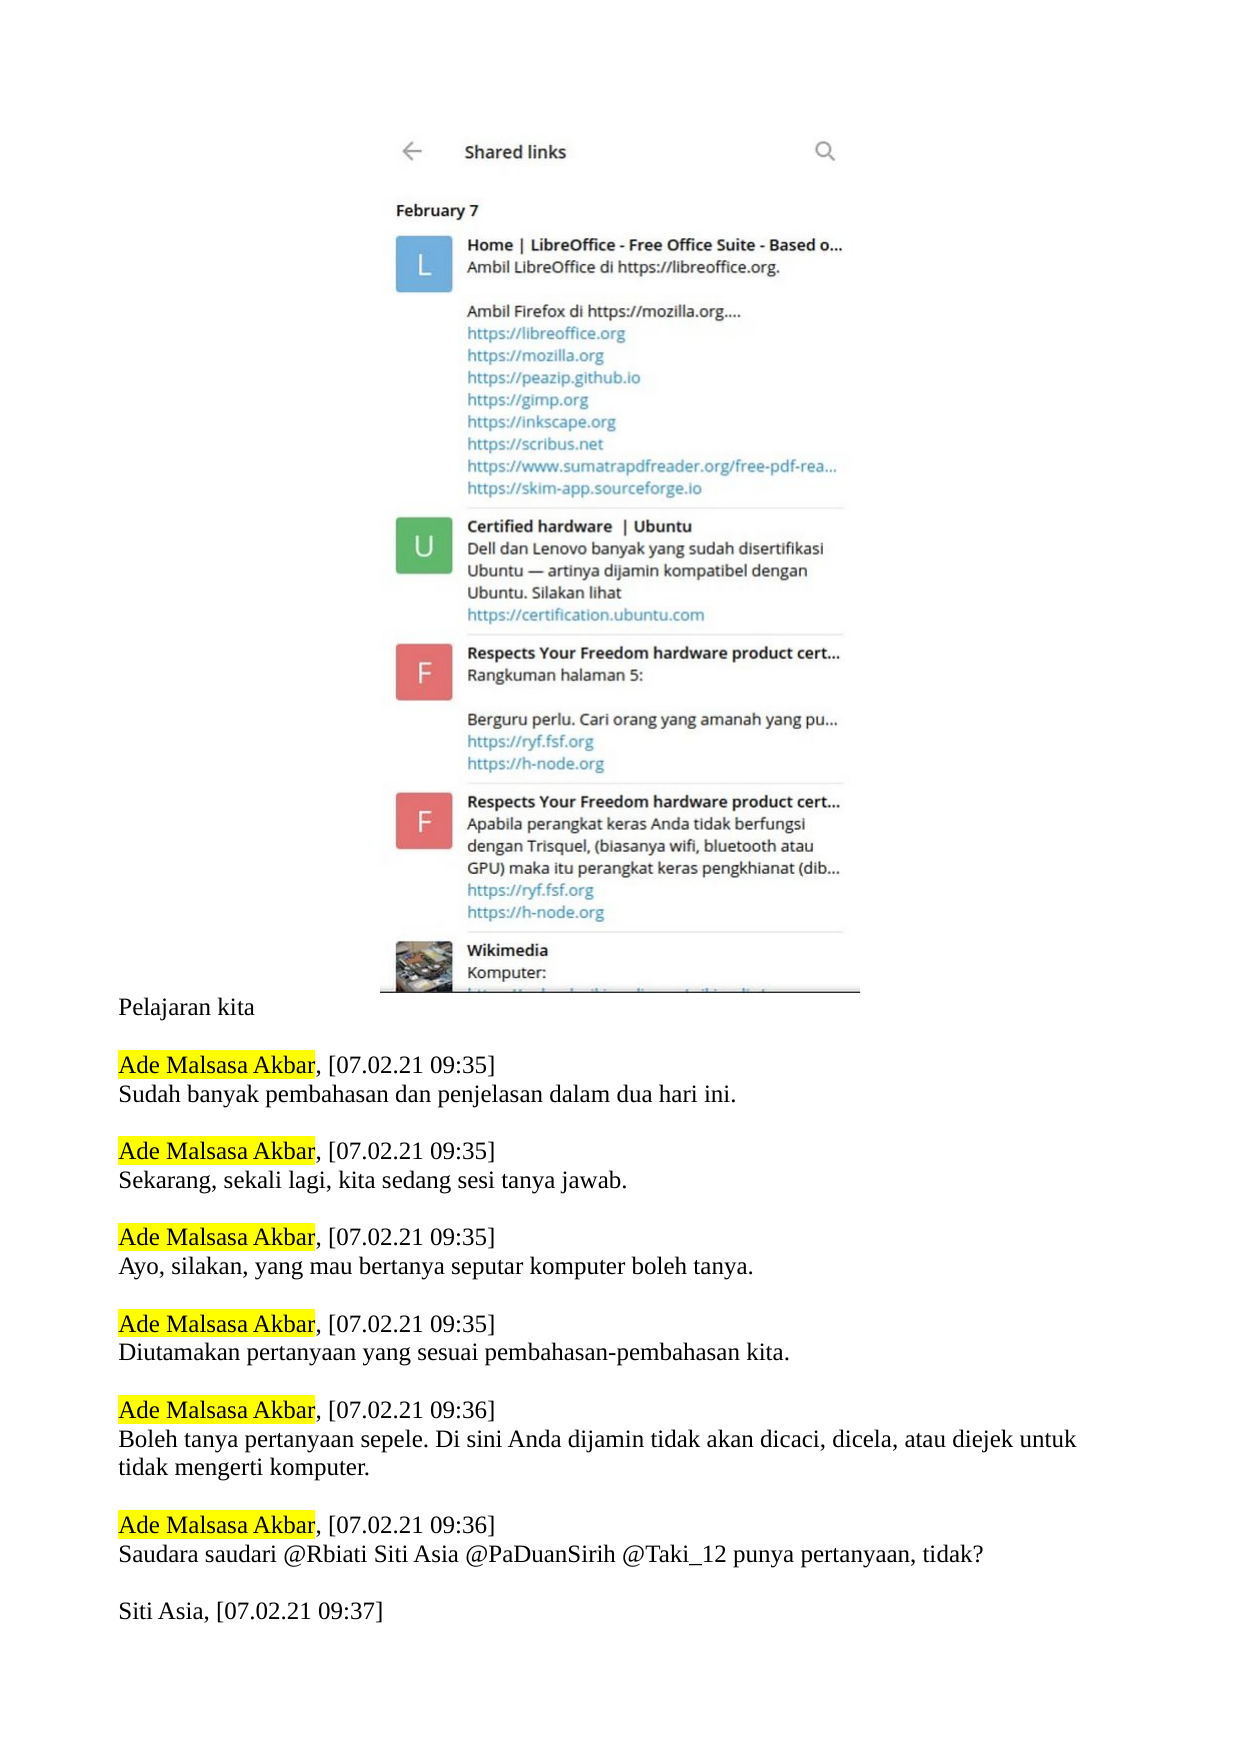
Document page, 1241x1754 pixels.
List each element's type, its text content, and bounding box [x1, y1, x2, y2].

text Pelajaran kita [118, 993, 1122, 1021]
text Ade Malsasa Akbar, [07.02.21 09:36] [118, 1510, 1122, 1539]
text Ade Malsasa Akbar, [07.02.21 09:35] [118, 1136, 1122, 1165]
text Ayo, silakan, yang mau bertanya seputar komputer boleh tanya. [118, 1251, 1122, 1280]
text Boleh tanya pertanyaan sepele. Di sini Anda dijamin tidak akan dicaci, dicela, atau diejek untuk tidak mengerti komputer. [118, 1424, 1122, 1481]
text Ade Malsasa Akbar, [07.02.21 09:35] [118, 1050, 1122, 1079]
text Siti Asia, [07.02.21 09:37] [118, 1596, 1122, 1625]
text Diutamakan pertanyaan yang sesuai pembahasan-pembahasan kita. [118, 1337, 1122, 1366]
text Ade Malsasa Akbar, [07.02.21 09:35] [118, 1222, 1122, 1251]
text Ade Malsasa Akbar, [07.02.21 09:36] [118, 1395, 1122, 1424]
text Sekarang, sekali lagi, kita sedang sesi tanya jawab. [118, 1165, 1122, 1194]
text Ade Malsasa Akbar, [07.02.21 09:35] [118, 1309, 1122, 1337]
text Sudah banyak pembahasan dan penjelasan dalam dua hari ini. [118, 1079, 1122, 1107]
picture [380, 118, 861, 993]
text Saudara saudari @Rbiati Siti Asia @PaDuanSirih @Taki_12 punya pertanyaan, tidak? [118, 1539, 1122, 1567]
